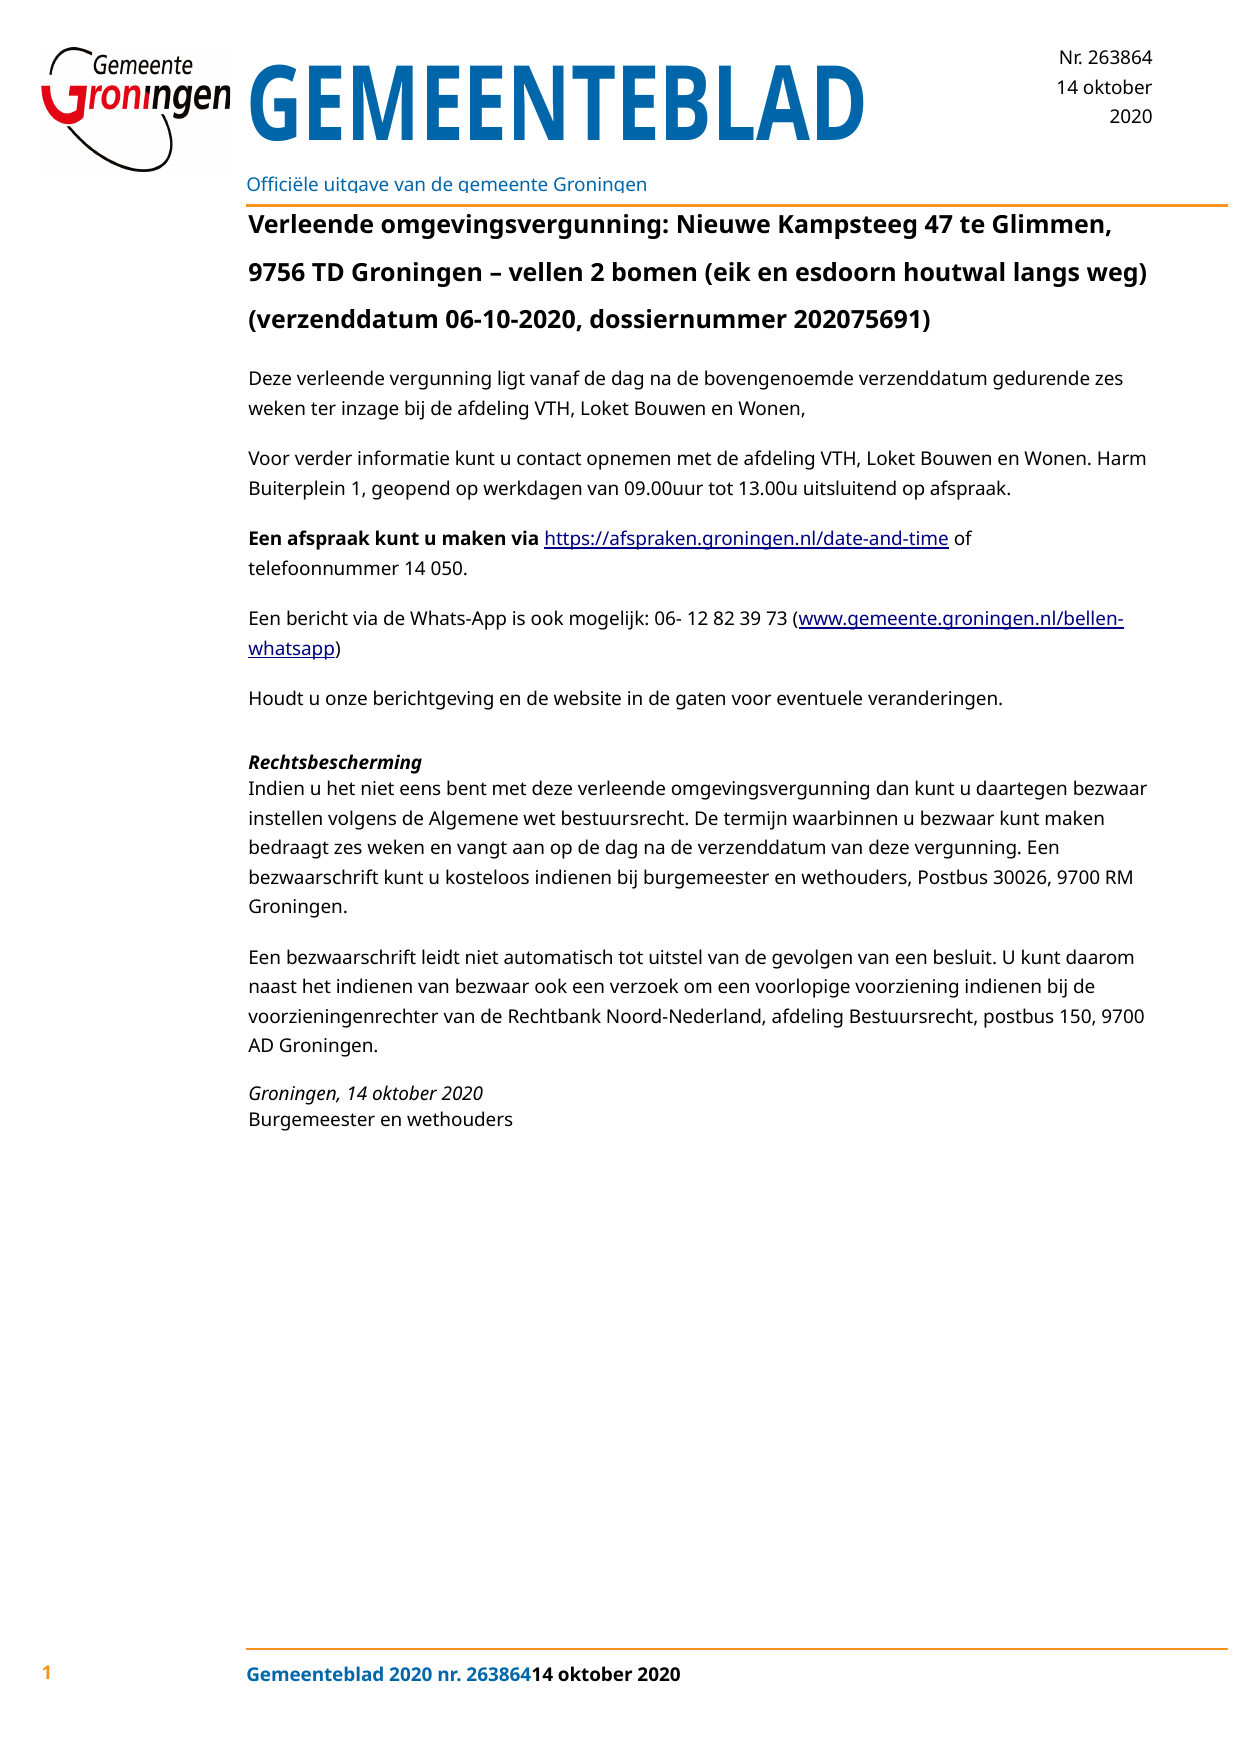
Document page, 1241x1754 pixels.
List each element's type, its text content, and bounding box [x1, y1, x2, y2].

text Groningen, 14 oktober 2020 [248, 1081, 1152, 1106]
text Rechtsbescherming [248, 749, 1152, 775]
text Burgemeester en wethouders [248, 1106, 1152, 1132]
text Indien u het niet eens bent met deze verleende omgevingsvergunning dan kunt u daartegen bezwaar instellen volgens de Algemene wet bestuursrecht. De termijn waarbinnen u bezwaar kunt maken bedraagt zes weken en vangt aan op de dag na de verzenddatum van deze vergunning. Een bezwaarschrift kunt u kosteloos indienen bij burgemeester en wethouders, Postbus 30026, 9700 RM Groningen. [248, 775, 1152, 919]
text Voor verder informatie kunt u contact opnemen met de afdeling VTH, Loket Bouwen en Wonen. Harm Buiterplein 1, geopend op werkdagen van 09.00uur tot 13.00u uitsluitend op afspraak. [248, 446, 1152, 501]
text Een bezwaarschrift leidt niet automatisch tot uitstel van de gevolgen van een besluit. U kunt daarom naast het indienen van bezwaar ook een verzoek om een voorlopige voorziening indienen bij de voorzieningenrechter van de Rechtbank Noord-Nederland, afdeling Bestuursrecht, postbus 150, 9700 AD Groningen. [248, 944, 1152, 1058]
picture [41, 47, 231, 172]
text Een bericht via de Whats-App is ook mogelijk: 06- 12 82 39 73 (www.gemeente.groningen.nl/bellen-whatsapp) [248, 606, 1152, 661]
text Deze verleende vergunning ligt vanaf de dag na de bovengenoemde verzenddatum gedurende zes weken ter inzage bij de afdeling VTH, Loket Bouwen en Wonen, [248, 366, 1152, 421]
text Houdt u onze berichtgeving en de website in de gaten voor eventuele veranderingen. [248, 686, 1152, 711]
text Verleende omgevingsvergunning: Nieuwe Kampsteeg 47 te Glimmen, 9756 TD Groningen – vellen 2 bomen (eik en esdoorn houtwal langs weg) (verzenddatum 06-10-2020, dossiernummer 202075691) [248, 207, 1152, 336]
text Een afspraak kunt u maken via https://afspraken.groningen.nl/date-and-time of telefoonnummer 14 050. [248, 526, 1152, 581]
